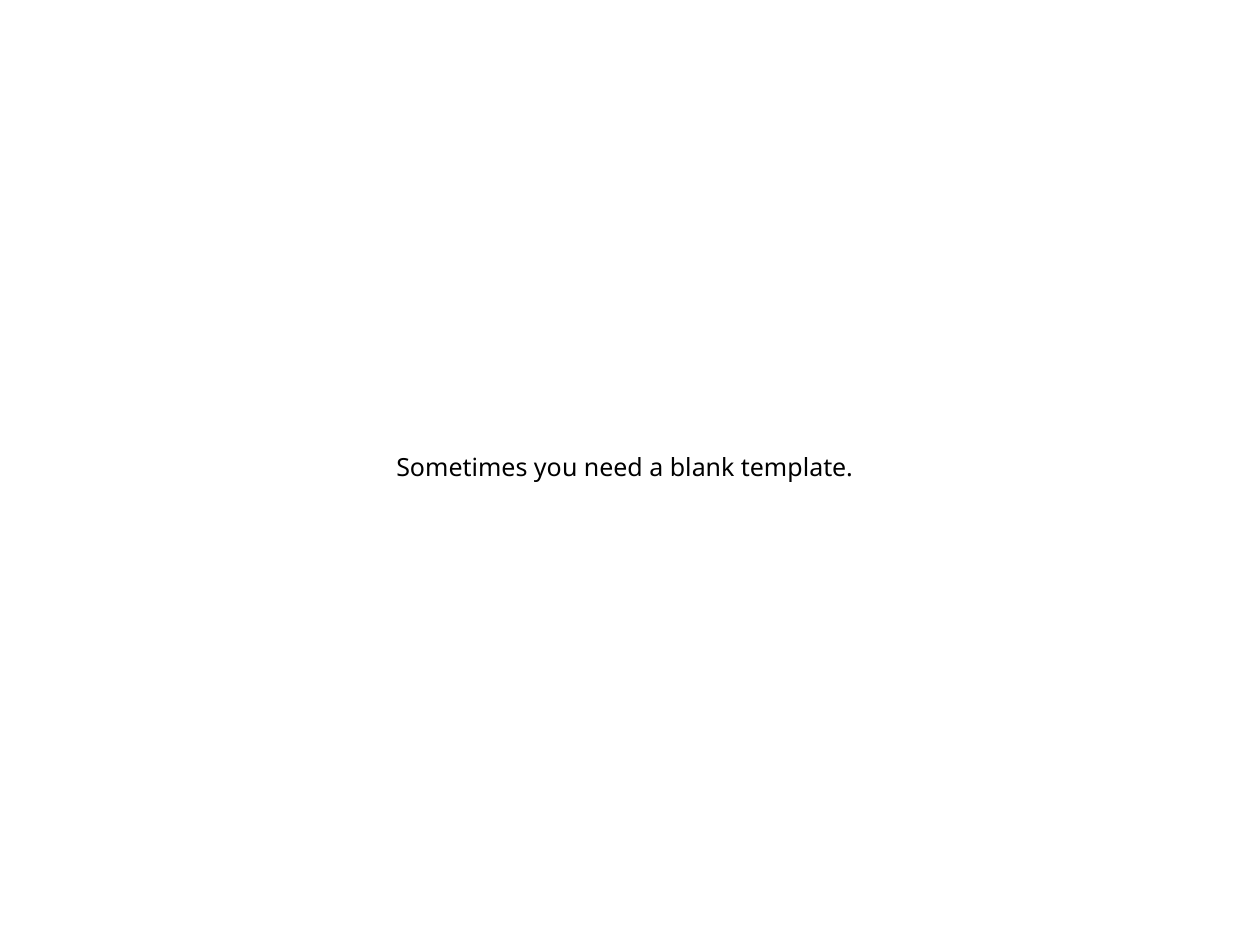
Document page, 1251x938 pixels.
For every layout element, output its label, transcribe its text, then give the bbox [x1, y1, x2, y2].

text_box Sometimes you need a blank template. [179, 426, 1071, 512]
